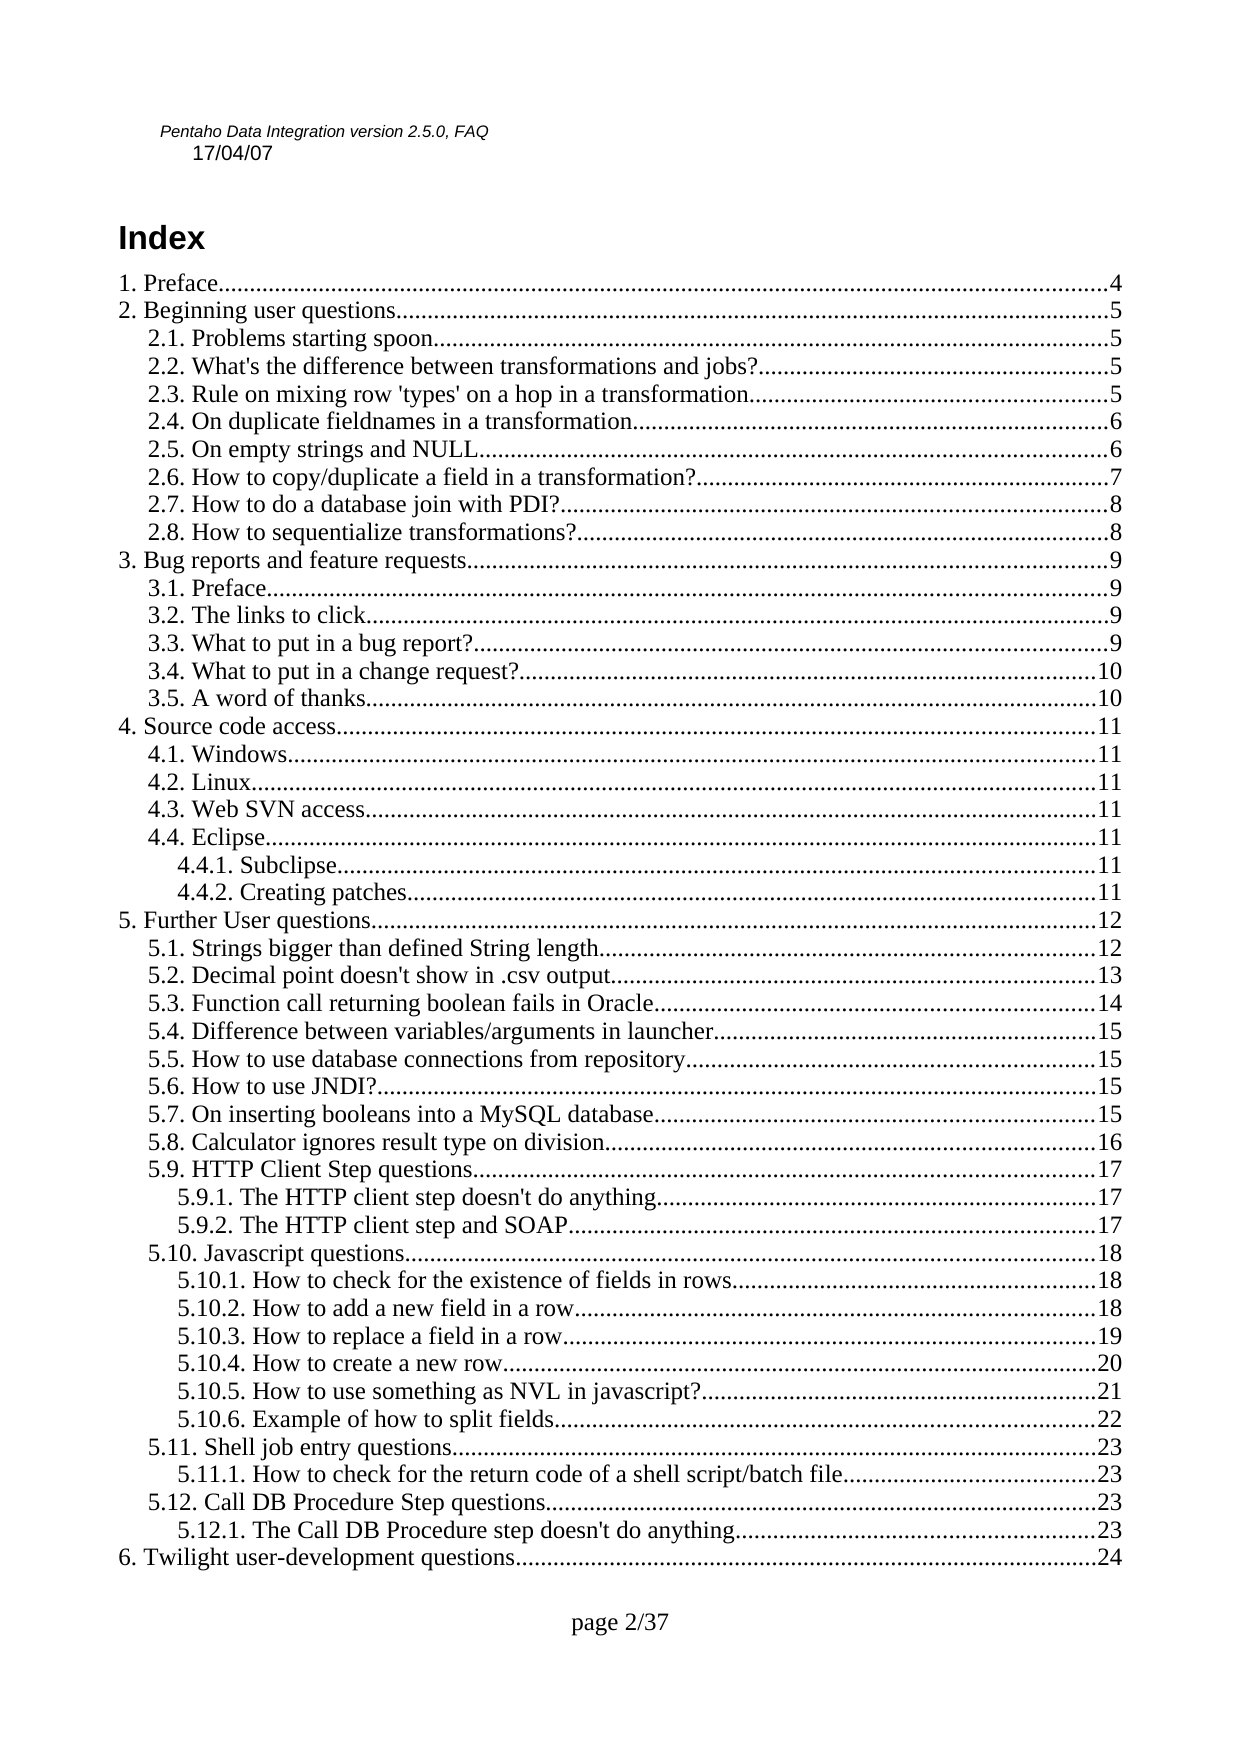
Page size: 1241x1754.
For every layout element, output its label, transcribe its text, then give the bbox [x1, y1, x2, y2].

text 5.10.6. Example of how to split fields 22 [177, 1405, 1122, 1433]
text 5.11.1. How to check for the return code of a shell script/batch file 23 [177, 1460, 1122, 1488]
text 5.7. On inserting booleans into a MySQL database 15 [148, 1100, 1122, 1128]
text 5.10. Javascript questions 18 [148, 1239, 1122, 1266]
text 2.5. On empty strings and NULL 6 [148, 435, 1122, 463]
text 2.6. How to copy/duplicate a field in a transformation? 7 [148, 463, 1122, 491]
text 2.3. Rule on mixing row 'types' on a hop in a transformation 5 [148, 380, 1122, 407]
text 5.12.1. The Call DB Procedure step doesn't do anything 23 [177, 1516, 1122, 1543]
text 2. Beginning user questions 5 [118, 297, 1122, 324]
text 5.9. HTTP Client Step questions 17 [148, 1156, 1122, 1183]
text 5.10.3. How to replace a field in a row 19 [177, 1322, 1122, 1349]
text 5.4. Difference between variables/arguments in launcher 15 [148, 1017, 1122, 1045]
text 5.10.2. How to add a new field in a row 18 [177, 1294, 1122, 1322]
text 5.1. Strings bigger than defined String length 12 [148, 934, 1122, 962]
text 4.1. Windows 11 [148, 740, 1122, 768]
text 2.7. How to do a database join with PDI? 8 [148, 491, 1122, 518]
text 3. Bug reports and feature requests 9 [118, 546, 1122, 574]
text 5.2. Decimal point doesn't show in .csv output 13 [148, 962, 1122, 989]
text 3.3. What to put in a bug report? 9 [148, 629, 1122, 657]
text 4.2. Linux 11 [148, 768, 1122, 795]
text 2.1. Problems starting spoon 5 [148, 324, 1122, 352]
text 5.10.4. How to create a new row 20 [177, 1349, 1122, 1377]
text 5.9.2. The HTTP client step and SOAP 17 [177, 1211, 1122, 1239]
text 3.1. Preface 9 [148, 574, 1122, 601]
text 3.2. The links to click... 9 [148, 601, 1122, 629]
text 3.5. A word of thanks 10 [148, 684, 1122, 712]
text 5.3. Function call returning boolean fails in Oracle 14 [148, 989, 1122, 1017]
text 4.4.2. Creating patches 11 [177, 878, 1122, 906]
text 3.4. What to put in a change request? 10 [148, 657, 1122, 684]
text 4.4. Eclipse 11 [148, 823, 1122, 851]
text 5.12. Call DB Procedure Step questions 23 [148, 1488, 1122, 1516]
text 5.9.1. The HTTP client step doesn't do anything 17 [177, 1183, 1122, 1211]
text 1. Preface 4 [118, 269, 1122, 297]
text 6. Twilight user-development questions 24 [118, 1543, 1122, 1571]
text 4.4.1. Subclipse 11 [177, 851, 1122, 878]
text 2.2. What's the difference between transformations and jobs? 5 [148, 352, 1122, 380]
text 2.8. How to sequentialize transformations? 8 [148, 518, 1122, 546]
subtitle Index [118, 219, 1122, 256]
text 5.11. Shell job entry questions 23 [148, 1433, 1122, 1460]
text 5.8. Calculator ignores result type on division 16 [148, 1128, 1122, 1156]
text 2.4. On duplicate fieldnames in a transformation 6 [148, 407, 1122, 435]
text 5.5. How to use database connections from repository 15 [148, 1045, 1122, 1072]
text 5.10.1. How to check for the existence of fields in rows 18 [177, 1266, 1122, 1294]
text 5.10.5. How to use something as NVL in javascript? 21 [177, 1377, 1122, 1405]
text 5. Further User questions 12 [118, 906, 1122, 934]
text 4. Source code access 11 [118, 712, 1122, 740]
text 4.3. Web SVN access 11 [148, 795, 1122, 823]
text 5.6. How to use JNDI? 15 [148, 1072, 1122, 1100]
